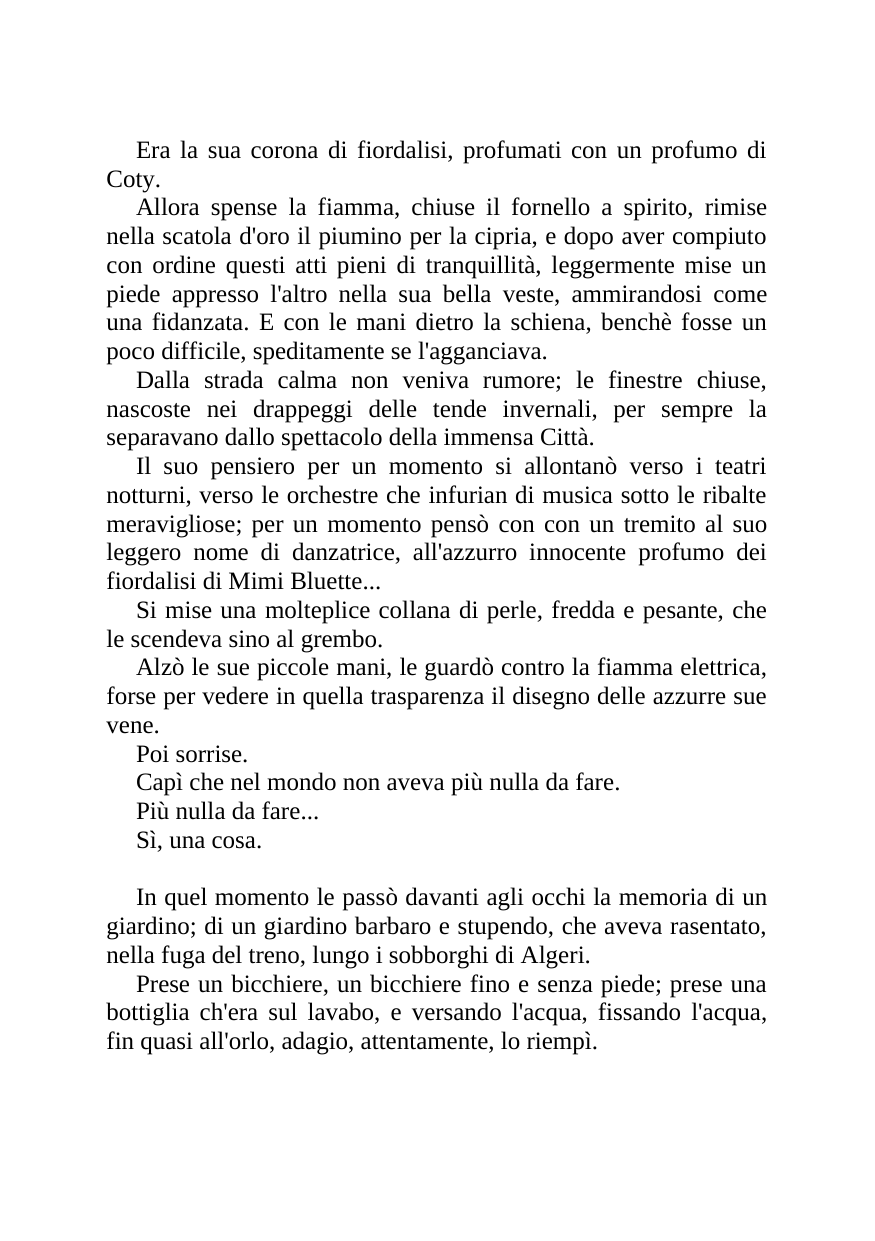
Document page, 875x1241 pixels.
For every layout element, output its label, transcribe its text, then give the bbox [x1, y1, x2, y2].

text Sì, una cosa. [106, 825, 768, 854]
text Alzò le sue piccole mani, le guardò contro la fiamma elettrica, forse per vedere in quella trasparenza il disegno delle azzurre sue vene. [106, 652, 768, 739]
text In quel momento le passò davanti agli occhi la memoria di un giardino; di un giardino barbaro e stupendo, che aveva rasentato, nella fuga del treno, lungo i sobborghi di Algeri. [106, 882, 768, 969]
text Prese un bicchiere, un bicchiere fino e senza piede; prese una bottiglia ch'era sul lavabo, e versando l'acqua, fissando l'acqua, fin quasi all'orlo, adagio, attentamente, lo riempì. [106, 969, 768, 1055]
text Era la sua corona di fiordalisi, profumati con un profumo di Coty. [106, 135, 768, 192]
text Più nulla da fare... [106, 796, 768, 825]
text Si mise una molteplice collana di perle, fredda e pesante, che le scendeva sino al grembo. [106, 595, 768, 652]
text Poi sorrise. [106, 739, 768, 767]
text Il suo pensiero per un momento si allontanò verso i teatri notturni, verso le orchestre che infurian di musica sotto le ribalte meravigliose; per un momento pensò con con un tremito al suo leggero nome di danzatrice, all'azzurro innocente profumo dei fiordalisi di Mimi Bluette... [106, 451, 768, 595]
text Dalla strada calma non veniva rumore; le finestre chiuse, nascoste nei drappeggi delle tende invernali, per sempre la separavano dallo spettacolo della immensa Città. [106, 365, 768, 451]
text Capì che nel mondo non aveva più nulla da fare. [106, 767, 768, 796]
text Allora spense la fiamma, chiuse il fornello a spirito, rimise nella scatola d'oro il piumino per la cipria, e dopo aver compiuto con ordine questi atti pieni di tranquillità, leggermente mise un piede appresso l'altro nella sua bella veste, ammirandosi come una fidanzata. E con le mani dietro la schiena, benchè fosse un poco difficile, speditamente se l'agganciava. [106, 192, 768, 365]
